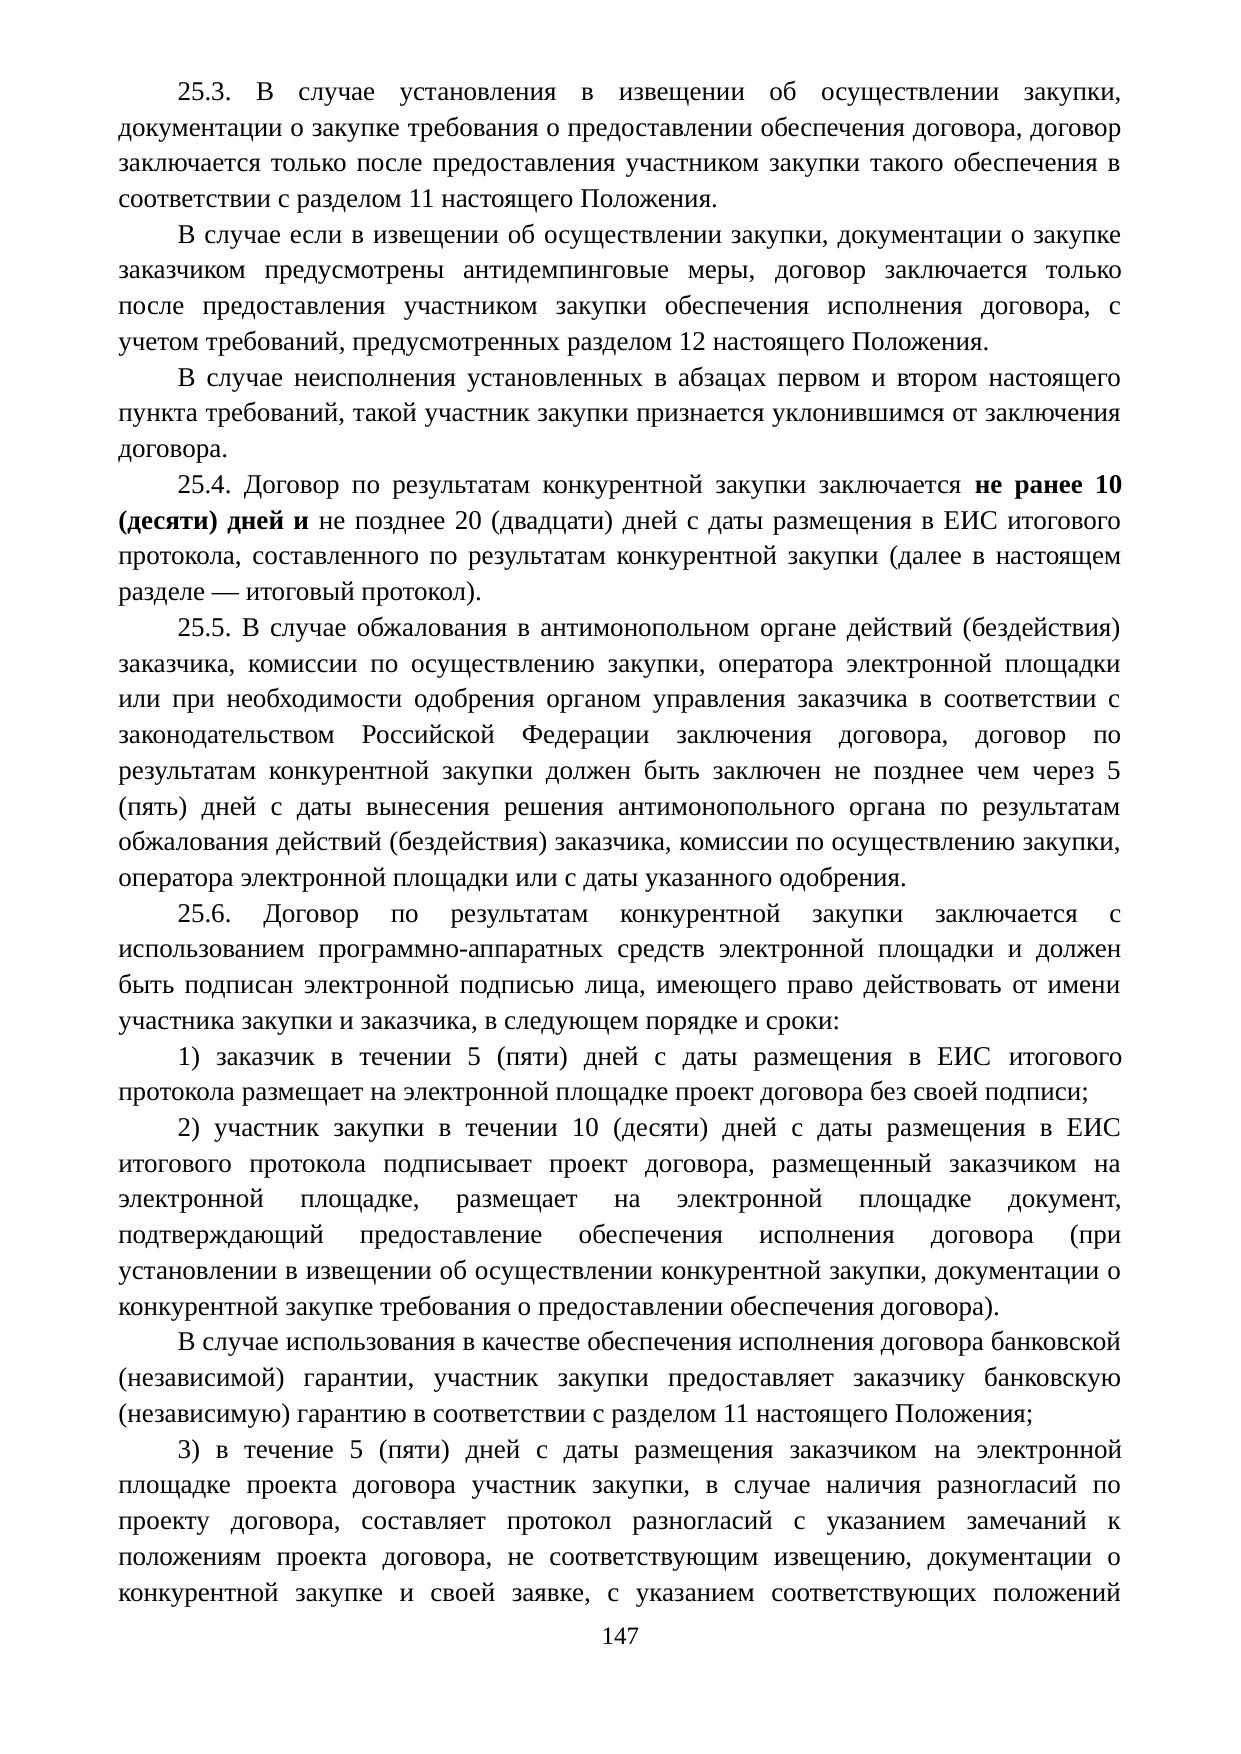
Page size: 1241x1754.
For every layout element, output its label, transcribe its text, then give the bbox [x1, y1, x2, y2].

text 25.4. Договор по результатам конкурентной закупки заключается не ранее 10 (десяти) дней и не позднее 20 (двадцати) дней с даты размещения в ЕИС итогового протокола, составленного по результатам конкурентной закупки (далее в настоящем разделе — итоговый протокол). [118, 468, 1122, 606]
text 3) в течение 5 (пяти) дней с даты размещения заказчиком на электронной площадке проекта договора участник закупки, в случае наличия разногласий по проекту договора, составляет протокол разногласий с указанием замечаний к положениям проекта договора, не соответствующим извещению, документации о конкурентной закупке и своей заявке, с указанием соответствующих положений [118, 1433, 1122, 1607]
text В случае неисполнения установленных в абзацах первом и втором настоящего пункта требований, такой участник закупки признается уклонившимся от заключения договора. [118, 361, 1122, 463]
text В случае использования в качестве обеспечения исполнения договора банковской (независимой) гарантии, участник закупки предоставляет заказчику банковскую (независимую) гарантию в соответствии с разделом 11 настоящего Положения; [118, 1326, 1122, 1428]
text 1) заказчик в течении 5 (пяти) дней с даты размещения в ЕИС итогового протокола размещает на электронной площадке проект договора без своей подписи; [118, 1040, 1122, 1107]
text 25.3. В случае установления в извещении об осуществлении закупки, документации о закупке требования о предоставлении обеспечения договора, договор заключается только после предоставления участником закупки такого обеспечения в соответствии с разделом 11 настоящего Положения. [118, 75, 1122, 213]
text 25.5. В случае обжалования в антимонопольном органе действий (бездействия) заказчика, комиссии по осуществлению закупки, оператора электронной площадки или при необходимости одобрения органом управления заказчика в соответствии с законодательством Российской Федерации заключения договора, договор по результатам конкурентной закупки должен быть заключен не позднее чем через 5 (пять) дней с даты вынесения решения антимонопольного органа по результатам обжалования действий (бездействия) заказчика, комиссии по осуществлению закупки, оператора электронной площадки или с даты указанного одобрения. [118, 611, 1122, 892]
text 2) участник закупки в течении 10 (десяти) дней с даты размещения в ЕИС итогового протокола подписывает проект договора, размещенный заказчиком на электронной площадке, размещает на электронной площадке документ, подтверждающий предоставление обеспечения исполнения договора (при установлении в извещении об осуществлении конкурентной закупки, документации о конкурентной закупке требования о предоставлении обеспечения договора). [118, 1111, 1122, 1321]
text 25.6. Договор по результатам конкурентной закупки заключается с использованием программно-аппаратных средств электронной площадки и должен быть подписан электронной подписью лица, имеющего право действовать от имени участника закупки и заказчика, в следующем порядке и сроки: [118, 897, 1122, 1035]
text В случае если в извещении об осуществлении закупки, документации о закупке заказчиком предусмотрены антидемпинговые меры, договор заключается только после предоставления участником закупки обеспечения исполнения договора, с учетом требований, предусмотренных разделом 12 настоящего Положения. [118, 218, 1122, 356]
